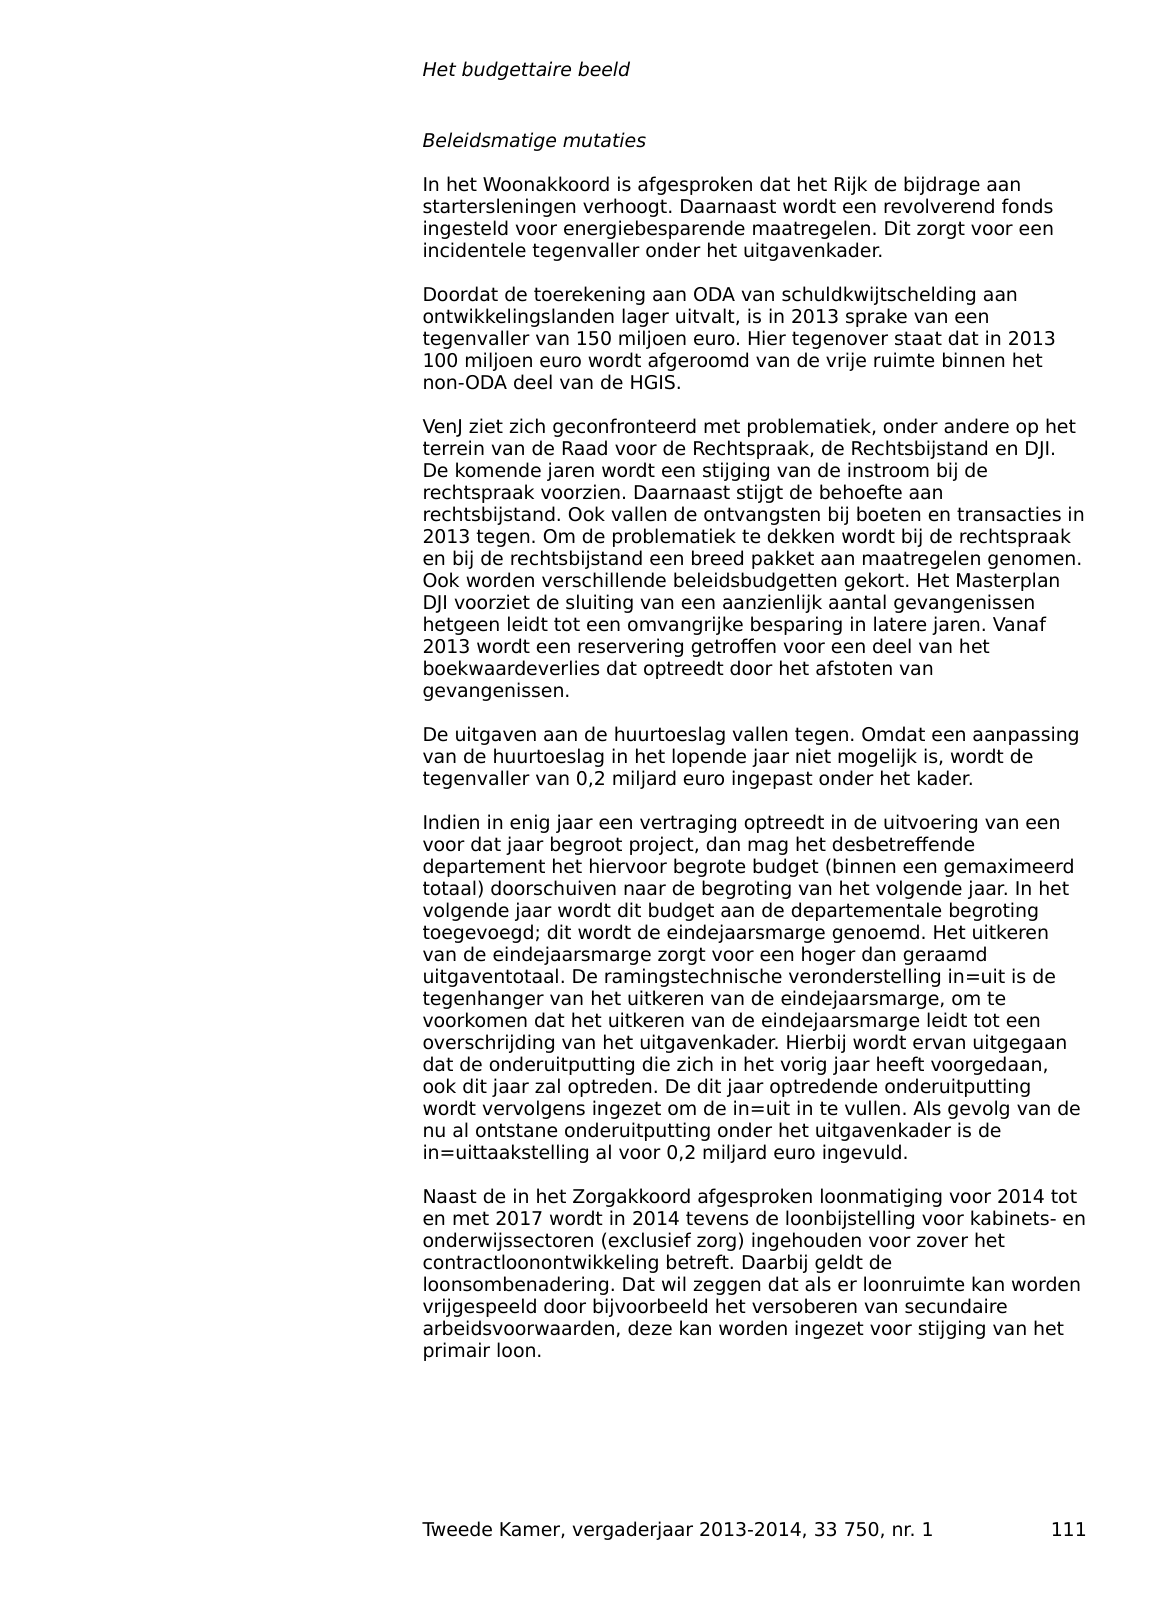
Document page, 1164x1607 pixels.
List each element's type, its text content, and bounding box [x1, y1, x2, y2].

text De uitgaven aan de huurtoeslag vallen tegen. Omdat een aanpassing van de huurtoeslag in het lopende jaar niet mogelijk is, wordt de tegenvaller van 0,2 miljard euro ingepast onder het kader. [422, 724, 1087, 790]
text Naast de in het Zorgakkoord afgesproken loonmatiging voor 2014 tot en met 2017 wordt in 2014 tevens de loonbijstelling voor kabinets- en onderwijssectoren (exclusief zorg) ingehouden voor zover het contractloonontwikkeling betreft. Daarbij geldt de loonsombenadering. Dat wil zeggen dat als er loonruimte kan worden vrijgespeeld door bijvoorbeeld het versoberen van secundaire arbeidsvoorwaarden, deze kan worden ingezet voor stijging van het primair loon. [422, 1186, 1087, 1362]
subtitle Beleidsmatige mutaties [422, 130, 1087, 152]
text Doordat de toerekening aan ODA van schuldkwijtschelding aan ontwikkelingslanden lager uitvalt, is in 2013 sprake van een tegenvaller van 150 miljoen euro. Hier tegenover staat dat in 2013 100 miljoen euro wordt afgeroomd van de vrije ruimte binnen het non-ODA deel van de HGIS. [422, 284, 1087, 394]
text In het Woonakkoord is afgesproken dat het Rijk de bijdrage aan startersleningen verhoogt. Daarnaast wordt een revolverend fonds ingesteld voor energiebesparende maatregelen. Dit zorgt voor een incidentele tegenvaller onder het uitgavenkader. [422, 174, 1087, 262]
text Indien in enig jaar een vertraging optreedt in de uitvoering van een voor dat jaar begroot project, dan mag het desbetreffende departement het hiervoor begrote budget (binnen een gemaximeerd totaal) doorschuiven naar de begroting van het volgende jaar. In het volgende jaar wordt dit budget aan de departementale begroting toegevoegd; dit wordt de eindejaarsmarge genoemd. Het uitkeren van de eindejaarsmarge zorgt voor een hoger dan geraamd uitgaventotaal. De ramingstechnische veronderstelling in=uit is de tegenhanger van het uitkeren van de eindejaarsmarge, om te voorkomen dat het uitkeren van de eindejaarsmarge leidt tot een overschrijding van het uitgavenkader. Hierbij wordt ervan uitgegaan dat de onderuitputting die zich in het vorig jaar heeft voorgedaan, ook dit jaar zal optreden. De dit jaar optredende onderuitputting wordt vervolgens ingezet om de in=uit in te vullen. Als gevolg van de nu al ontstane onderuitputting onder het uitgavenkader is de in=uittaakstelling al voor 0,2 miljard euro ingevuld. [422, 812, 1087, 1164]
text VenJ ziet zich geconfronteerd met problematiek, onder andere op het terrein van de Raad voor de Rechtspraak, de Rechtsbijstand en DJI. De komende jaren wordt een stijging van de instroom bij de rechtspraak voorzien. Daarnaast stijgt de behoefte aan rechtsbijstand. Ook vallen de ontvangsten bij boeten en transacties in 2013 tegen. Om de problematiek te dekken wordt bij de rechtspraak en bij de rechtsbijstand een breed pakket aan maatregelen genomen. Ook worden verschillende beleidsbudgetten gekort. Het Masterplan DJI voorziet de sluiting van een aanzienlijk aantal gevangenissen hetgeen leidt tot een omvangrijke besparing in latere jaren. Vanaf 2013 wordt een reservering getroffen voor een deel van het boekwaardeverlies dat optreedt door het afstoten van gevangenissen. [422, 416, 1087, 702]
